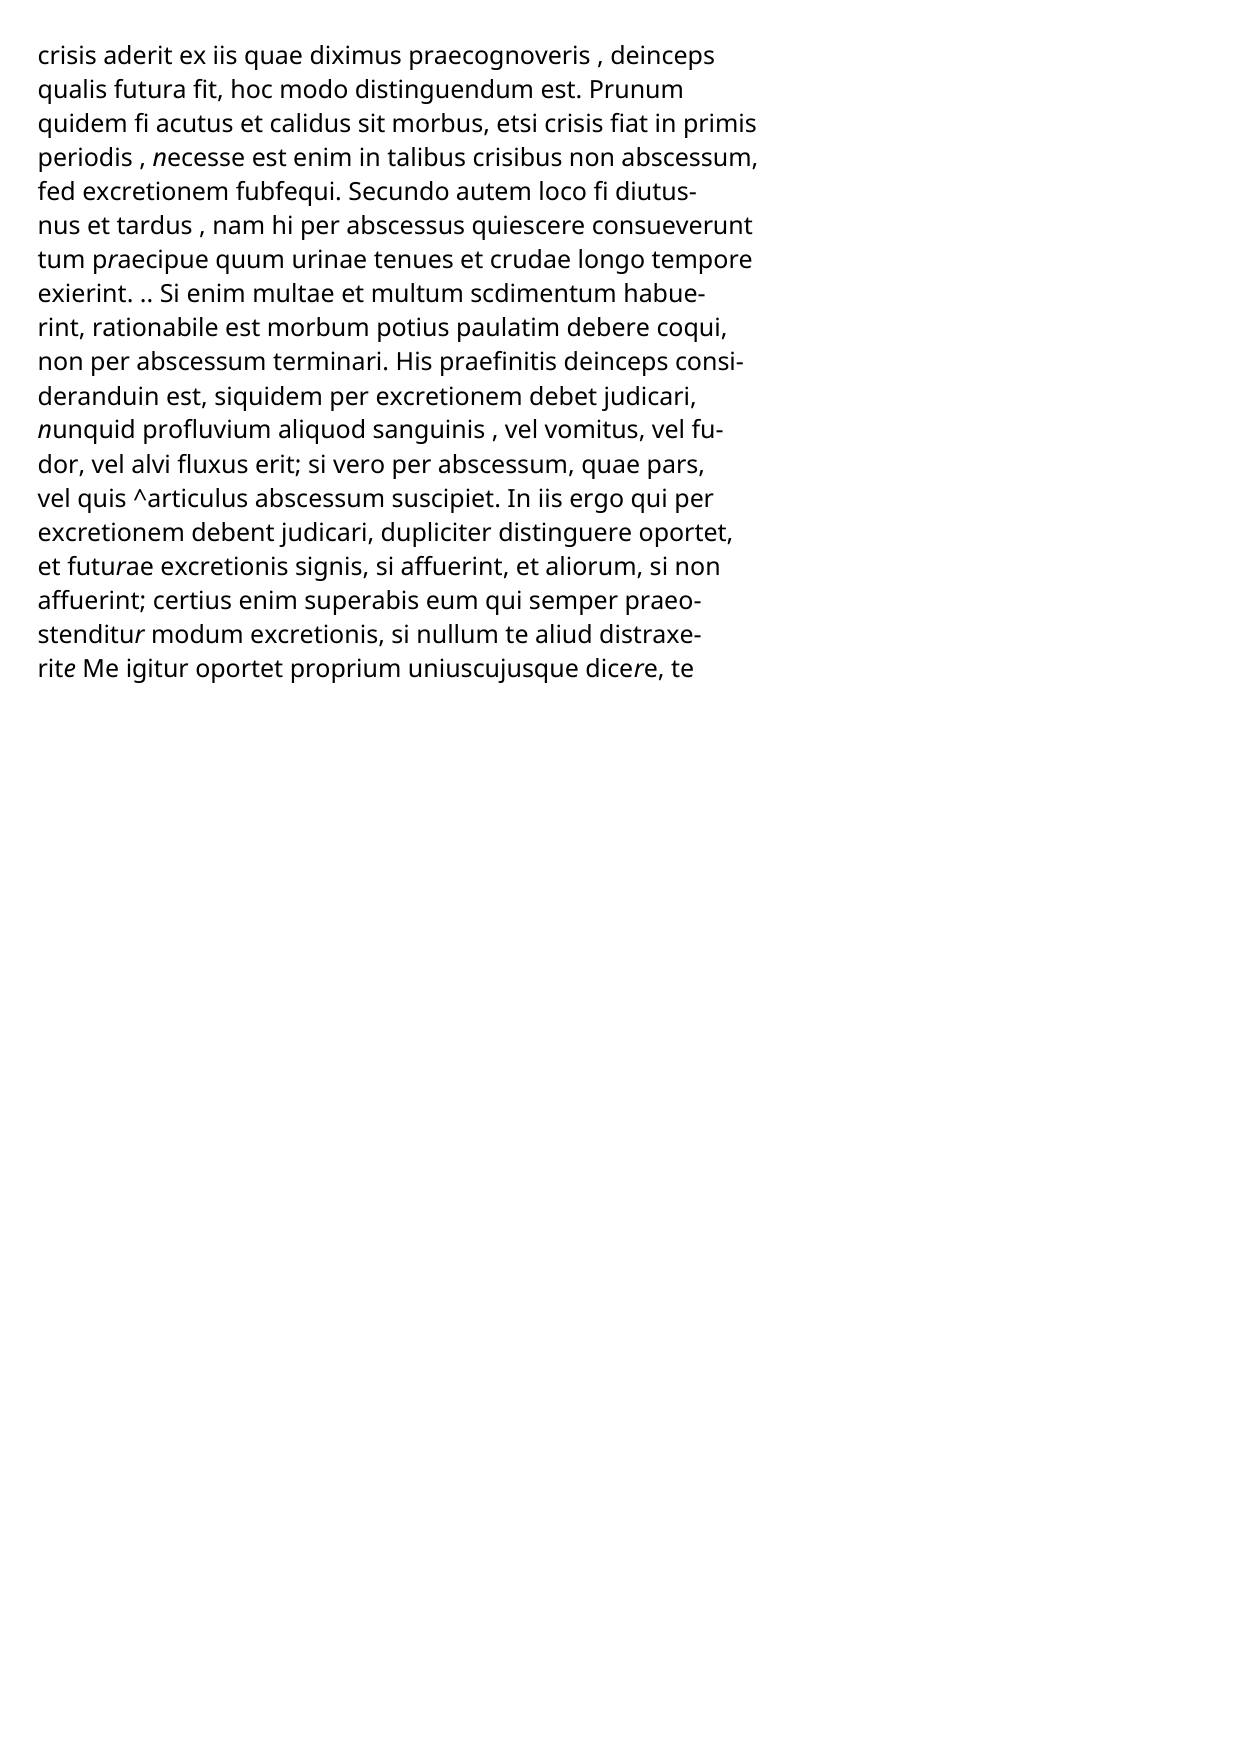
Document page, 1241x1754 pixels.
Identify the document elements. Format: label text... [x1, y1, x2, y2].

text crisis aderit ex iis quae diximus praecognoveris , deinceps qualis futura fit, hoc modo distinguendum est. Prunum quidem fi acutus et calidus sit morbus, etsi crisis fiat in primis periodis , necesse est enim in talibus crisibus non abscessum, fed excretionem fubfequi. Secundo autem loco fi diutus- nus et tardus , nam hi per abscessus quiescere consueverunt tum praecipue quum urinae tenues et crudae longo tempore exierint. .. Si enim multae et multum scdimentum habue- rint, rationabile est morbum potius paulatim debere coqui, non per abscessum terminari. His praefinitis deinceps consi- deranduin est, siquidem per excretionem debet judicari, nunquid profluvium aliquod sanguinis , vel vomitus, vel fu- dor, vel alvi fluxus erit; si vero per abscessum, quae pars, vel quis ^articulus abscessum suscipiet. In iis ergo qui per excretionem debent judicari, dupliciter distinguere oportet, et futurae excretionis signis, si affuerint, et aliorum, si non affuerint; certius enim superabis eum qui semper praeo- stenditur modum excretionis, si nullum te aliud distraxe- rite Me igitur oportet proprium uniuscujusque dicere, te [37, 37, 1203, 685]
